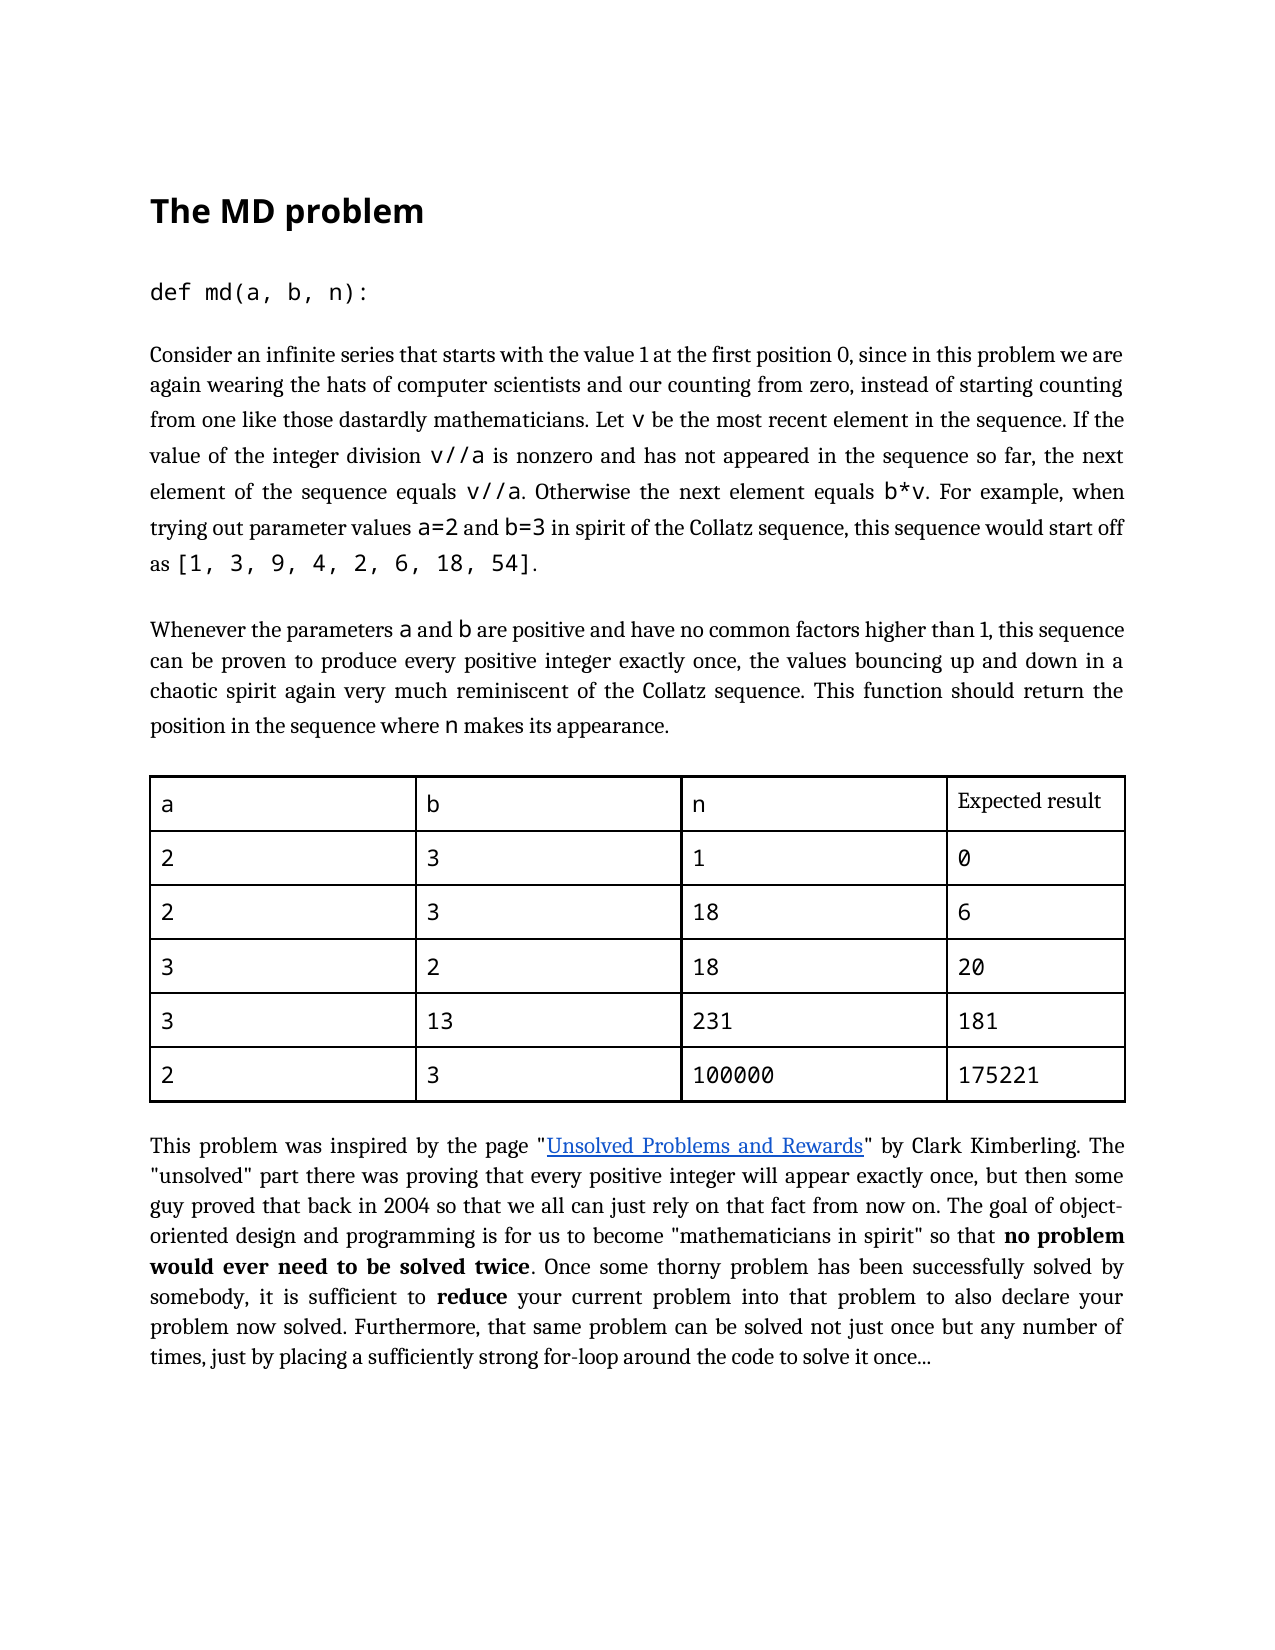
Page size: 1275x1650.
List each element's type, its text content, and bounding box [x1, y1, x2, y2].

table_cell 3 [417, 886, 680, 938]
table_header b [417, 778, 680, 829]
text Whenever the parameters a and b are positive and have no common factors higher than 1, this sequence can be proven to produce every positive integer exactly once, the values bouncing up and down in a chaotic spirit again very much reminiscent of the Collatz sequence. This function should return the position in the sequence where n makes its appearance. [150, 613, 1125, 741]
table_header Expected result [948, 778, 1124, 829]
text def md(a, b, n): [150, 276, 1125, 307]
text This problem was inspired by the page "Unsolved Problems and Rewards" by Clark Kimberling. The "unsolved" part there was proving that every positive integer will appear exactly once, but then some guy proved that back in 2004 so that we all can just rely on that fact from now on. The goal of object-oriented design and programming is for us to become "mathematicians in spirit" so that no problem would ever need to be solved twice. Once some thorny problem has been successfully solved by somebody, it is sufficient to reduce your current problem into that problem to also declare your problem now solved. Furthermore, that same problem can be solved not just once but any number of times, just by placing a sufficiently strong for-loop around the code to solve it once... [150, 1133, 1125, 1371]
table_cell 13 [417, 994, 680, 1046]
table_cell 2 [151, 832, 415, 884]
table_cell 20 [948, 940, 1124, 992]
table_cell 3 [417, 1048, 680, 1100]
table_cell 3 [151, 940, 415, 992]
table_cell 175221 [948, 1048, 1124, 1100]
table_cell 0 [948, 832, 1124, 884]
table_cell 2 [151, 886, 415, 938]
table_cell 1 [683, 832, 946, 884]
table_cell 6 [948, 886, 1124, 938]
table_cell 18 [683, 940, 946, 992]
table_cell 18 [683, 886, 946, 938]
table_cell 2 [417, 940, 680, 992]
text Consider an infinite series that starts with the value 1 at the first position 0, since in this problem we are again wearing the hats of computer scientists and our counting from zero, instead of starting counting from one like those dastardly mathematicians. Let v be the most recent element in the sequence. If the value of the integer division v//a is nonzero and has not appeared in the sequence so far, the next element of the sequence equals v//a. Otherwise the next element equals b*v. For example, when trying out parameter values a=2 and b=3 in spirit of the Collatz sequence, this sequence would start off as [1, 3, 9, 4, 2, 6, 18, 54]. [150, 342, 1125, 578]
table_cell 3 [417, 832, 680, 884]
table_cell 100000 [683, 1048, 946, 1100]
table_header n [683, 778, 946, 829]
table_cell 231 [683, 994, 946, 1046]
table_cell 181 [948, 994, 1124, 1046]
table_cell 3 [151, 994, 415, 1046]
table_header a [151, 778, 415, 829]
table_cell 2 [151, 1048, 415, 1100]
subtitle The MD problem [150, 187, 1125, 233]
